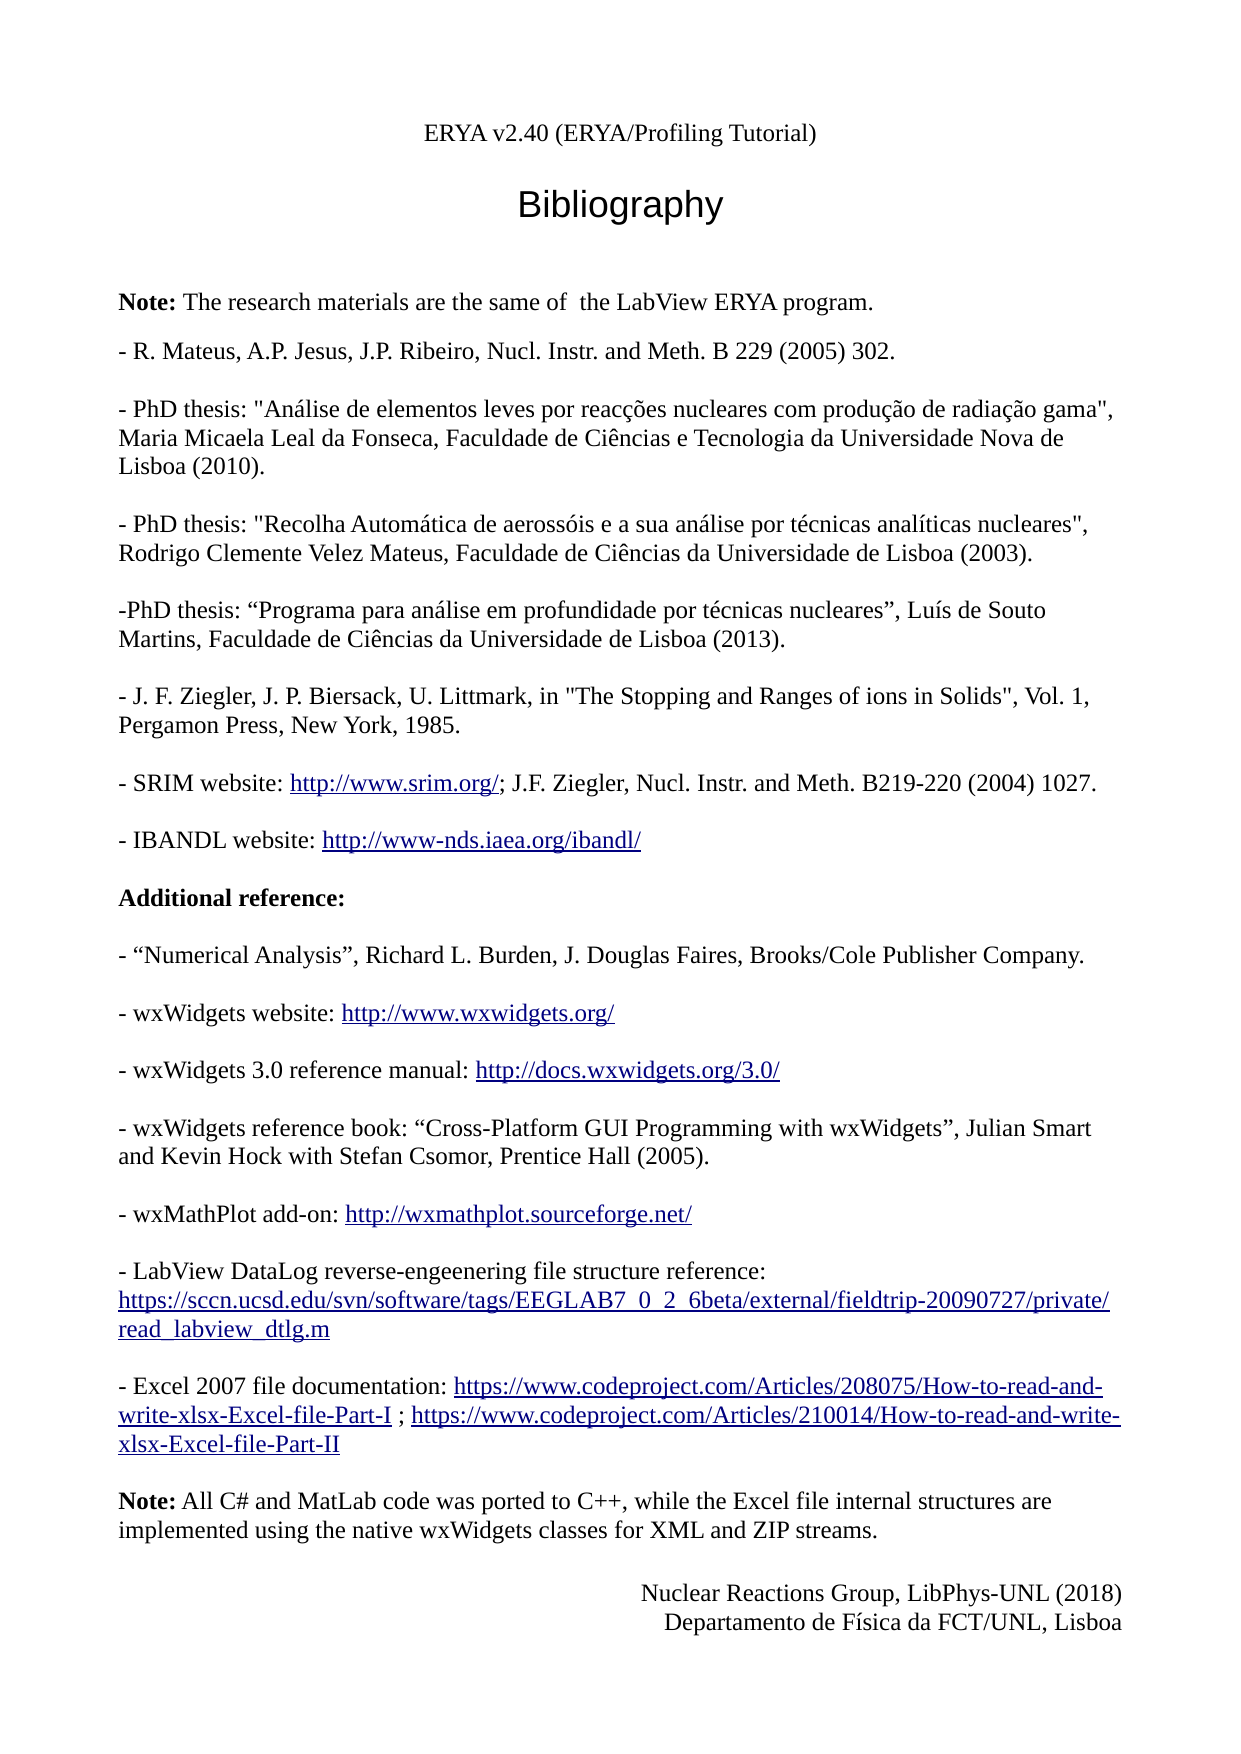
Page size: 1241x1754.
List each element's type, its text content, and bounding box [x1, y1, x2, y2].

text - PhD thesis: "Recolha Automática de aerossóis e a sua análise por técnicas analíticas nucleares", Rodrigo Clemente Velez Mateus, Faculdade de Ciências da Universidade de Lisboa (2003). [118, 509, 1122, 566]
text - wxWidgets 3.0 reference manual: http://docs.wxwidgets.org/3.0/ [118, 1055, 1122, 1084]
text - Excel 2007 file documentation: https://www.codeproject.com/Articles/208075/How-to-read-and-write-xlsx-Excel-file-Part-I ; https://www.codeproject.com/Articles/210014/How-to-read-and-write-xlsx-Excel-file-Part-II [118, 1371, 1122, 1458]
text - PhD thesis: "Análise de elementos leves por reacções nucleares com produção de radiação gama", Maria Micaela Leal da Fonseca, Faculdade de Ciências e Tecnologia da Universidade Nova de Lisboa (2010). [118, 394, 1122, 480]
text - “Numerical Analysis”, Richard L. Burden, J. Douglas Faires, Brooks/Cole Publisher Company. [118, 940, 1122, 969]
text - J. F. Ziegler, J. P. Biersack, U. Littmark, in "The Stopping and Ranges of ions in Solids", Vol. 1, Pergamon Press, New York, 1985. [118, 681, 1122, 739]
text -PhD thesis: “Programa para análise em profundidade por técnicas nucleares”, Luís de Souto Martins, Faculdade de Ciências da Universidade de Lisboa (2013). [118, 595, 1122, 653]
text - R. Mateus, A.P. Jesus, J.P. Ribeiro, Nucl. Instr. and Meth. B 229 (2005) 302. [118, 336, 1122, 365]
text Note: All C# and MatLab code was ported to C++, while the Excel file internal structures are implemented using the native wxWidgets classes for XML and ZIP streams. [118, 1486, 1122, 1544]
text - wxWidgets reference book: “Cross-Platform GUI Programming with wxWidgets”, Julian Smart and Kevin Hock with Stefan Csomor, Prentice Hall (2005). [118, 1113, 1122, 1170]
text - LabView DataLog reverse-engeenering file structure reference: https://sccn.ucsd.edu/svn/software/tags/EEGLAB7_0_2_6beta/external/fieldtrip-20090727/private/read_labview_dtlg.m [118, 1256, 1122, 1343]
text - IBANDL website: http://www-nds.iaea.org/ibandl/ [118, 825, 1122, 854]
text Additional reference: [118, 883, 1122, 911]
text Note: The research materials are the same of the LabView ERYA program. [118, 287, 1122, 316]
text - wxMathPlot add-on: http://wxmathplot.sourceforge.net/ [118, 1199, 1122, 1228]
text - SRIM website: http://www.srim.org/; J.F. Ziegler, Nucl. Instr. and Meth. B219-220 (2004) 1027. [118, 768, 1122, 796]
text - wxWidgets website: http://www.wxwidgets.org/ [118, 998, 1122, 1026]
subtitle Bibliography [118, 183, 1122, 226]
